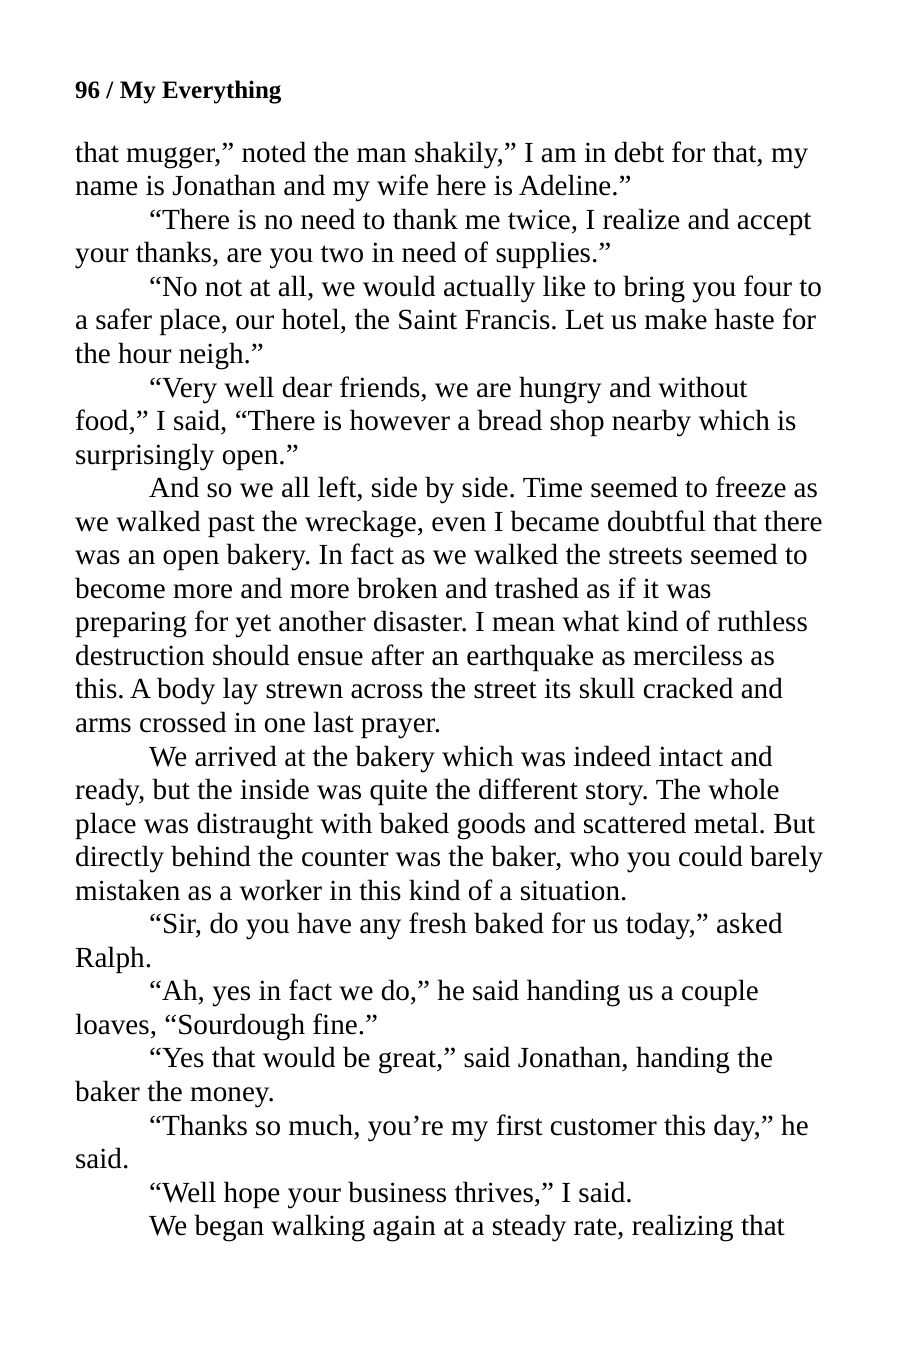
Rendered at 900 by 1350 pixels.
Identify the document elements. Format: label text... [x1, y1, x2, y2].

text “Very well dear friends, we are hungry and without food,” I said, “There is however a bread shop nearby which is surprisingly open.” [75, 370, 825, 470]
text We began walking again at a steady rate, realizing that [75, 1208, 825, 1242]
text And so we all left, side by side. Time seemed to freeze as we walked past the wreckage, even I became doubtful that there was an open bakery. In fact as we walked the streets seemed to become more and more broken and trashed as if it was preparing for yet another disaster. I mean what kind of ruthless destruction should ensue after an earthquake as merciless as this. A body lay strewn across the street its skull cracked and arms crossed in one last prayer. [75, 470, 825, 739]
text that mugger,” noted the man shakily,” I am in debt for that, my name is Jonathan and my wife here is Adeline.” [75, 135, 825, 202]
text “No not at all, we would actually like to bring you four to a safer place, our hotel, the Saint Francis. Let us make haste for the hour neigh.” [75, 269, 825, 370]
text “Thanks so much, you’re my first customer this day,” he said. [75, 1108, 825, 1175]
text “Sir, do you have any fresh baked for us today,” asked Ralph. [75, 906, 825, 973]
text “Yes that would be great,” said Jonathan, handing the baker the money. [75, 1041, 825, 1108]
text “Ah, yes in fact we do,” he said handing us a couple loaves, “Sourdough fine.” [75, 973, 825, 1041]
text “Well hope your business thrives,” I said. [75, 1175, 825, 1208]
text We arrived at the bakery which was indeed intact and ready, but the inside was quite the different story. The whole place was distraught with baked goods and scattered metal. But directly behind the counter was the baker, who you could barely mistaken as a worker in this kind of a situation. [75, 739, 825, 906]
text “There is no need to thank me twice, I realize and accept your thanks, are you two in need of supplies.” [75, 202, 825, 269]
